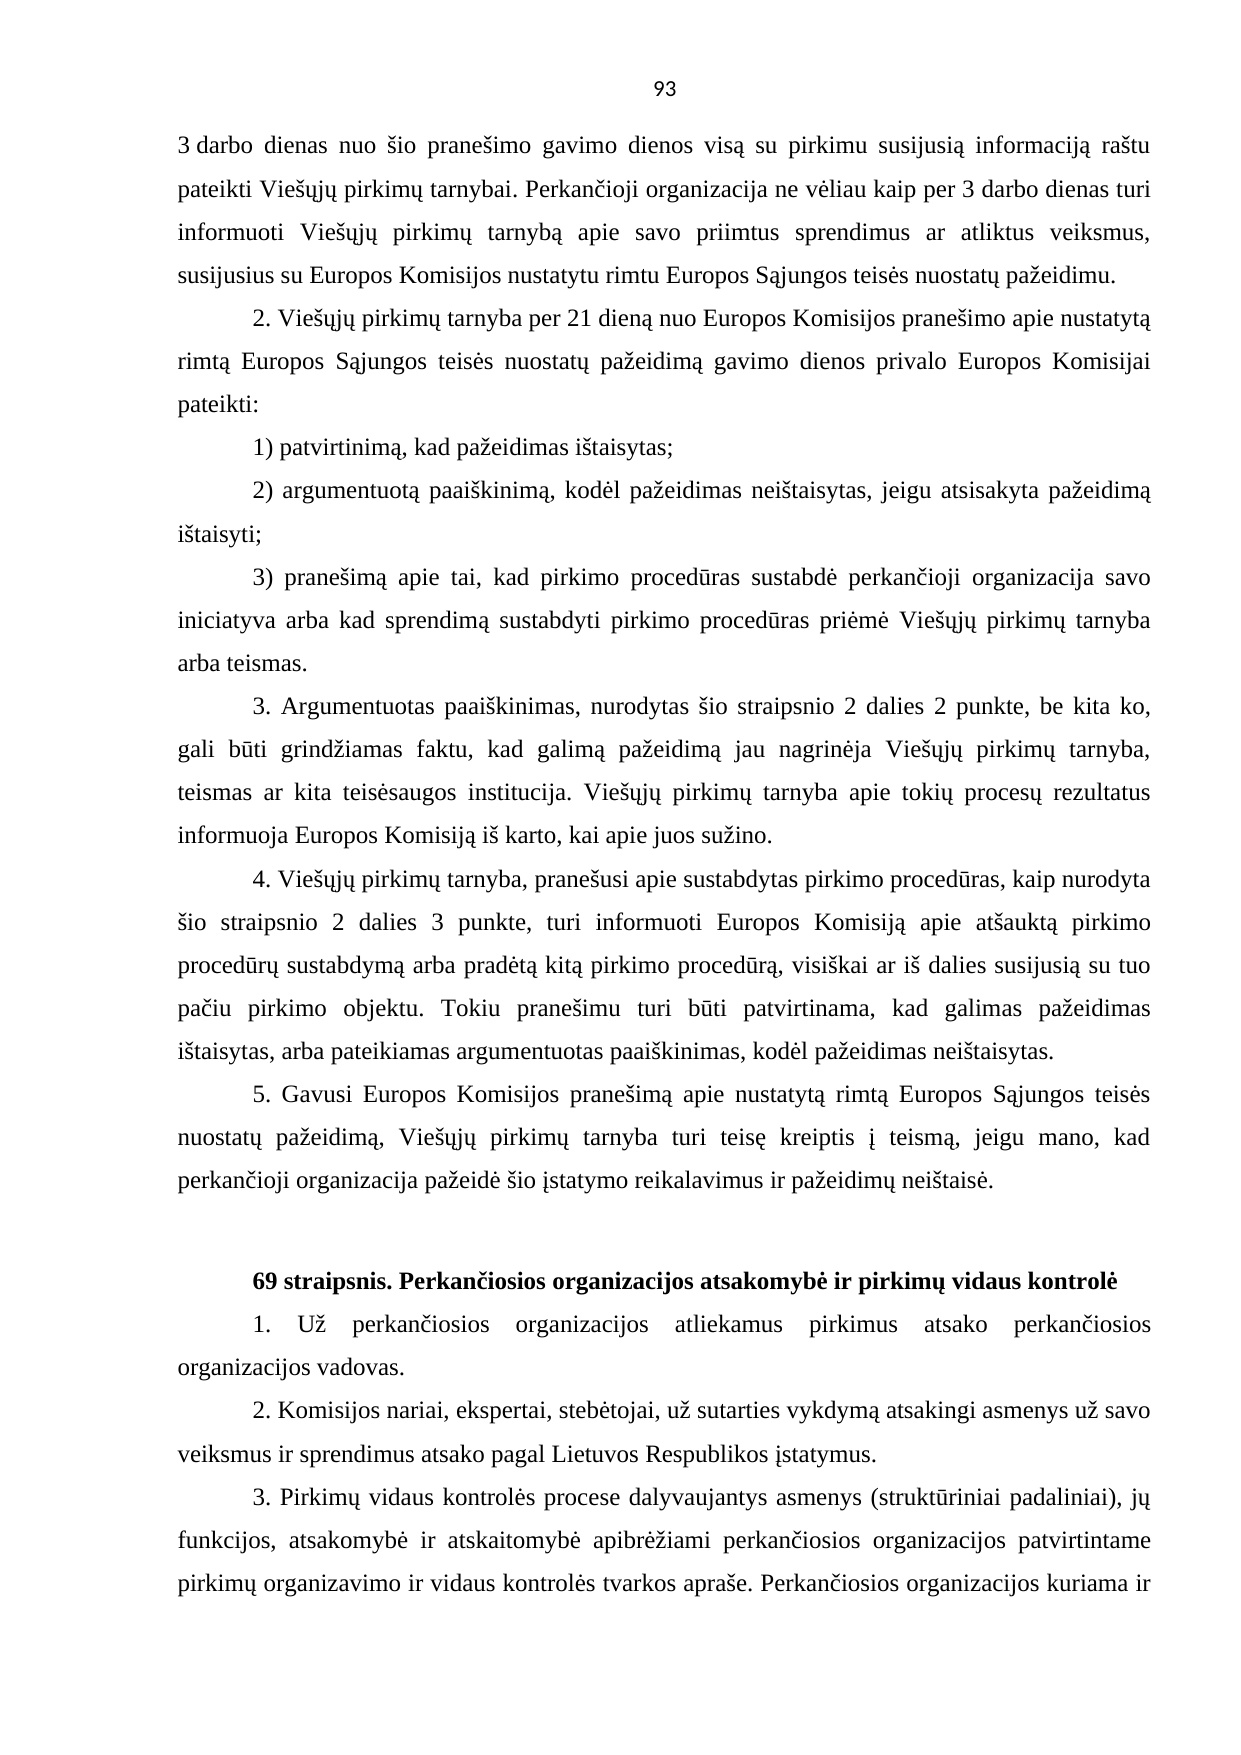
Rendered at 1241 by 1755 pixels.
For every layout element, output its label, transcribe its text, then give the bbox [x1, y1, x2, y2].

text 3. Argumentuotas paaiškinimas, nurodytas šio straipsnio 2 dalies 2 punkte, be kita ko, gali būti grindžiamas faktu, kad galimą pažeidimą jau nagrinėja Viešųjų pirkimų tarnyba, teismas ar kita teisėsaugos institucija. Viešųjų pirkimų tarnyba apie tokių procesų rezultatus informuoja Europos Komisiją iš karto, kai apie juos sužino. [177, 691, 1152, 849]
text 2) argumentuotą paaiškinimą, kodėl pažeidimas neištaisytas, jeigu atsisakyta pažeidimą ištaisyti; [177, 476, 1152, 547]
text 5. Gavusi Europos Komisijos pranešimą apie nustatytą rimtą Europos Sąjungos teisės nuostatų pažeidimą, Viešųjų pirkimų tarnyba turi teisę kreiptis į teismą, jeigu mano, kad perkančioji organizacija pažeidė šio įstatymo reikalavimus ir pažeidimų neištaisė. [177, 1079, 1152, 1194]
text 1. Už perkančiosios organizacijos atliekamus pirkimus atsako perkančiosios organizacijos vadovas. [177, 1309, 1152, 1381]
text 4. Viešųjų pirkimų tarnyba, pranešusi apie sustabdytas pirkimo procedūras, kaip nurodyta šio straipsnio 2 dalies 3 punkte, turi informuoti Europos Komisiją apie atšauktą pirkimo procedūrų sustabdymą arba pradėtą kitą pirkimo procedūrą, visiškai ar iš dalies susijusią su tuo pačiu pirkimo objektu. Tokiu pranešimu turi būti patvirtinama, kad galimas pažeidimas ištaisytas, arba pateikiamas argumentuotas paaiškinimas, kodėl pažeidimas neištaisytas. [177, 864, 1152, 1065]
text 69 straipsnis. Perkančiosios organizacijos atsakomybė ir pirkimų vidaus kontrolė [177, 1266, 1152, 1295]
text 3. Pirkimų vidaus kontrolės procese dalyvaujantys asmenys (struktūriniai padaliniai), jų funkcijos, atsakomybė ir atskaitomybė apibrėžiami perkančiosios organizacijos patvirtintame pirkimų organizavimo ir vidaus kontrolės tvarkos apraše. Perkančiosios organizacijos kuriama ir [177, 1482, 1152, 1597]
text 3) pranešimą apie tai, kad pirkimo procedūras sustabdė perkančioji organizacija savo iniciatyva arba kad sprendimą sustabdyti pirkimo procedūras priėmė Viešųjų pirkimų tarnyba arba teismas. [177, 562, 1152, 677]
text 3 darbo dienas nuo šio pranešimo gavimo dienos visą su pirkimu susijusią informaciją raštu pateikti Viešųjų pirkimų tarnybai. Perkančioji organizacija ne vėliau kaip per 3 darbo dienas turi informuoti Viešųjų pirkimų tarnybą apie savo priimtus sprendimus ar atliktus veiksmus, susijusius su Europos Komisijos nustatytu rimtu Europos Sąjungos teisės nuostatų pažeidimu. [177, 131, 1152, 289]
text 2. Viešųjų pirkimų tarnyba per 21 dieną nuo Europos Komisijos pranešimo apie nustatytą rimtą Europos Sąjungos teisės nuostatų pažeidimą gavimo dienos privalo Europos Komisijai pateikti: [177, 303, 1152, 418]
text 2. Komisijos nariai, ekspertai, stebėtojai, už sutarties vykdymą atsakingi asmenys už savo veiksmus ir sprendimus atsako pagal Lietuvos Respublikos įstatymus. [177, 1396, 1152, 1467]
text 1) patvirtinimą, kad pažeidimas ištaisytas; [177, 432, 1152, 461]
